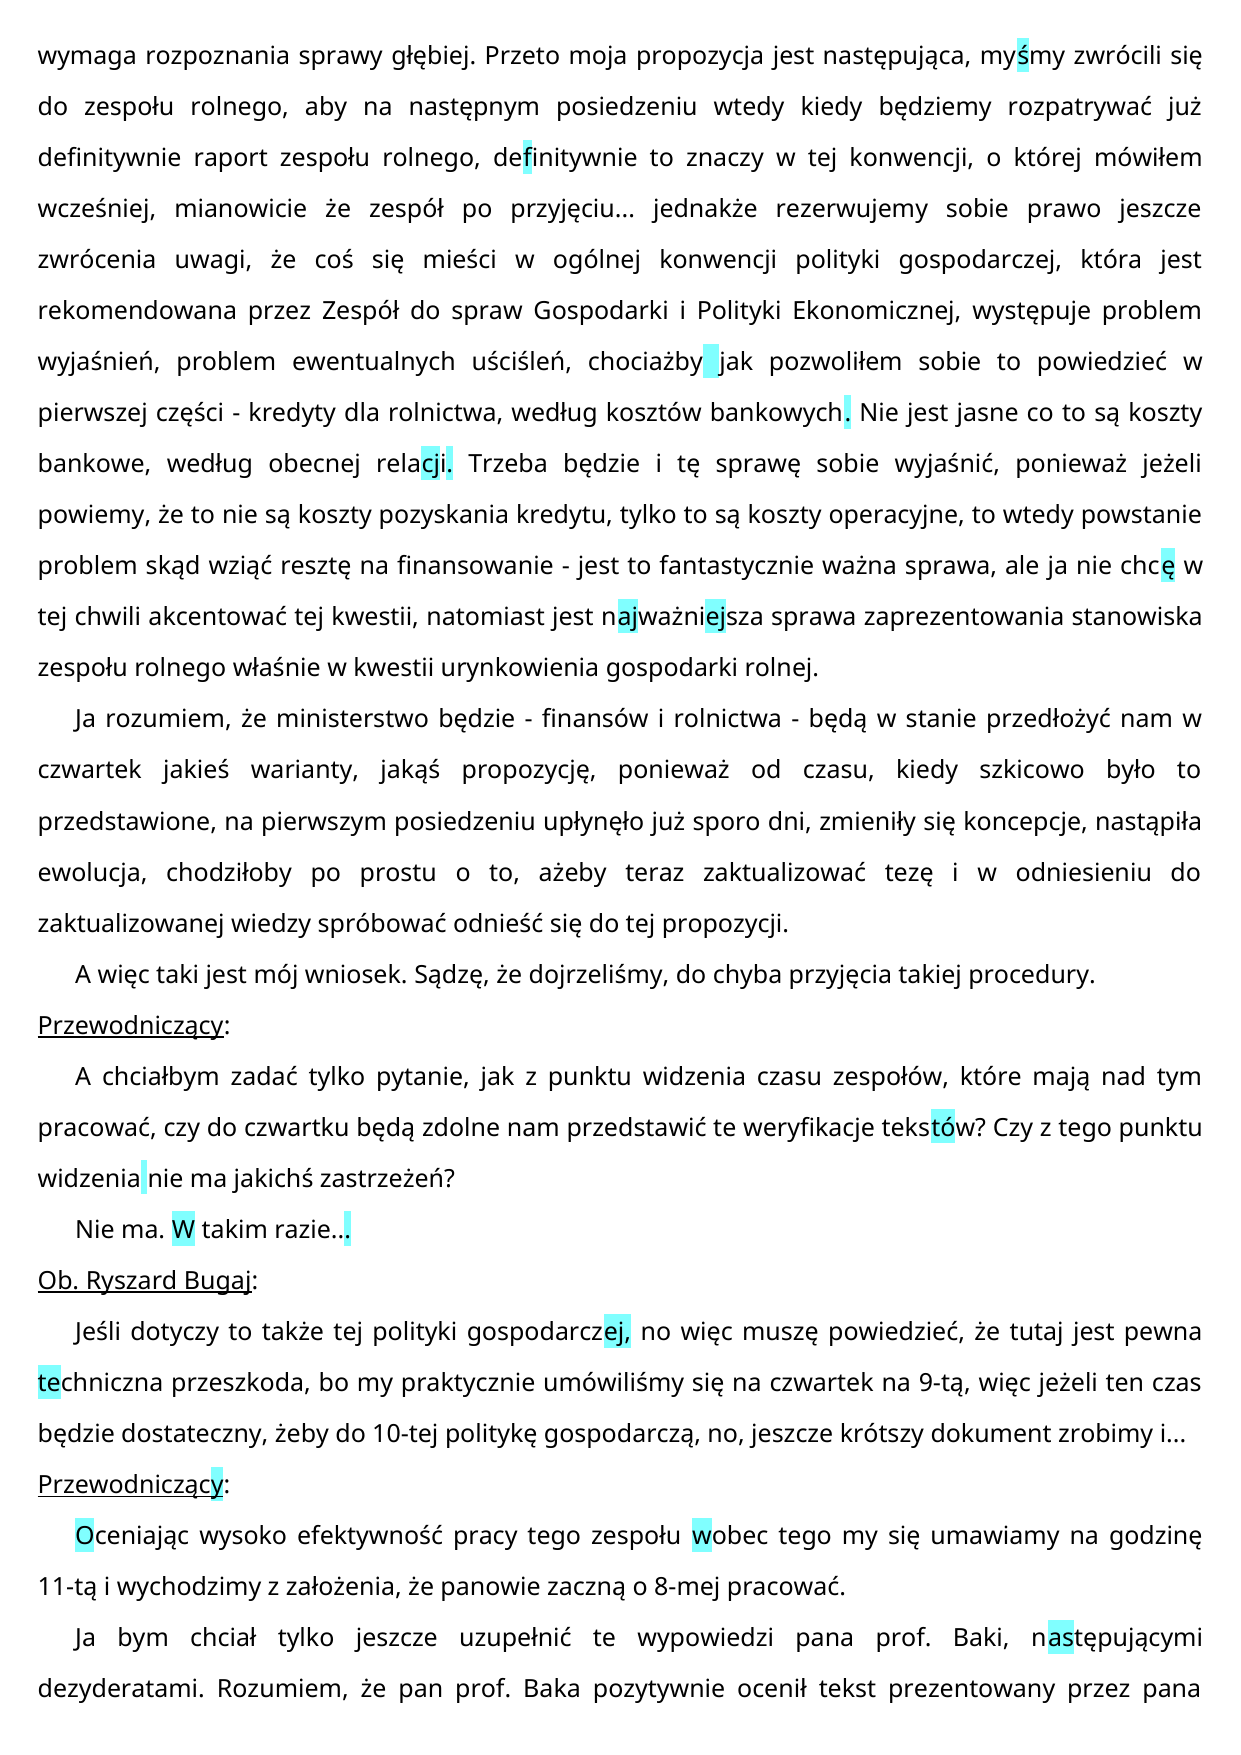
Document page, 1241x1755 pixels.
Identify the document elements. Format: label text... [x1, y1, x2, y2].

text wymaga rozpoznania sprawy głębiej. Przeto moja propozycja jest następująca, myśmy zwrócili się do zespołu rolnego, aby na następnym posiedzeniu wtedy kiedy będziemy rozpatrywać już definitywnie raport zespołu rolnego, definitywnie to znaczy w tej konwencji, o której mówiłem wcześniej, mianowicie że zespół po przyjęciu... jednakże rezerwujemy sobie prawo jeszcze zwrócenia uwagi, że coś się mieści w ogólnej konwencji polityki gospodarczej, która jest rekomendowana przez Zespół do spraw Gospodarki i Polityki Ekonomicznej, występuje problem wyjaśnień, problem ewentualnych uściśleń, chociażby jak pozwoliłem sobie to powiedzieć w pierwszej części - kredyty dla rolnictwa, według kosztów bankowych. Nie jest jasne co to są koszty bankowe, według obecnej relacji. Trzeba będzie i tę sprawę sobie wyjaśnić, ponieważ jeżeli powiemy, że to nie są koszty pozyskania kredytu, tylko to są koszty operacyjne, to wtedy powstanie problem skąd wziąć resztę na finansowanie - jest to fantastycznie ważna sprawa, ale ja nie chcę w tej chwili akcentować tej kwestii, natomiast jest najważniejsza sprawa zaprezentowania stanowiska zespołu rolnego właśnie w kwestii urynkowienia gospodarki rolnej. [37, 37, 1203, 684]
text Nie ma. W takim razie... [37, 1211, 1203, 1246]
text Jeśli dotyczy to także tej polityki gospodarczej, no więc muszę powiedzieć, że tutaj jest pewna techniczna przeszkoda, bo my praktycznie umówiliśmy się na czwartek na 9-tą, więc jeżeli ten czas będzie dostateczny, żeby do 10-tej politykę gospodarczą, no, jeszcze krótszy dokument zrobimy i... [37, 1313, 1203, 1450]
text Ob. Ryszard Bugaj: [37, 1262, 1203, 1297]
text Ja rozumiem, że ministerstwo będzie - finansów i rolnictwa - będą w stanie przedłożyć nam w czwartek jakieś warianty, jakąś propozycję, ponieważ od czasu, kiedy szkicowo było to przedstawione, na pierwszym posiedzeniu upłynęło już sporo dni, zmieniły się koncepcje, nastąpiła ewolucja, chodziłoby po prostu o to, ażeby teraz zaktualizować tezę i w odniesieniu do zaktualizowanej wiedzy spróbować odnieść się do tej propozycji. [37, 701, 1203, 939]
text Przewodniczący: [37, 1007, 1203, 1041]
text Oceniając wysoko efektywność pracy tego zespołu wobec tego my się umawiamy na godzinę 11-tą i wychodzimy z założenia, że panowie zaczną o 8-mej pracować. [37, 1518, 1203, 1603]
text Ja bym chciał tylko jeszcze uzupełnić te wypowiedzi pana prof. Baki, następującymi dezyderatami. Rozumiem, że pan prof. Baka pozytywnie ocenił tekst prezentowany przez pana [37, 1620, 1203, 1705]
text Przewodniczący: [37, 1467, 1203, 1501]
text A więc taki jest mój wniosek. Sądzę, że dojrzeliśmy, do chyba przyjęcia takiej procedury. [37, 956, 1203, 990]
text A chciałbym zadać tylko pytanie, jak z punktu widzenia czasu zespołów, które mają nad tym pracować, czy do czwartku będą zdolne nam przedstawić te weryfikacje tekstów? Czy z tego punktu widzenia nie ma jakichś zastrzeżeń? [37, 1058, 1203, 1194]
